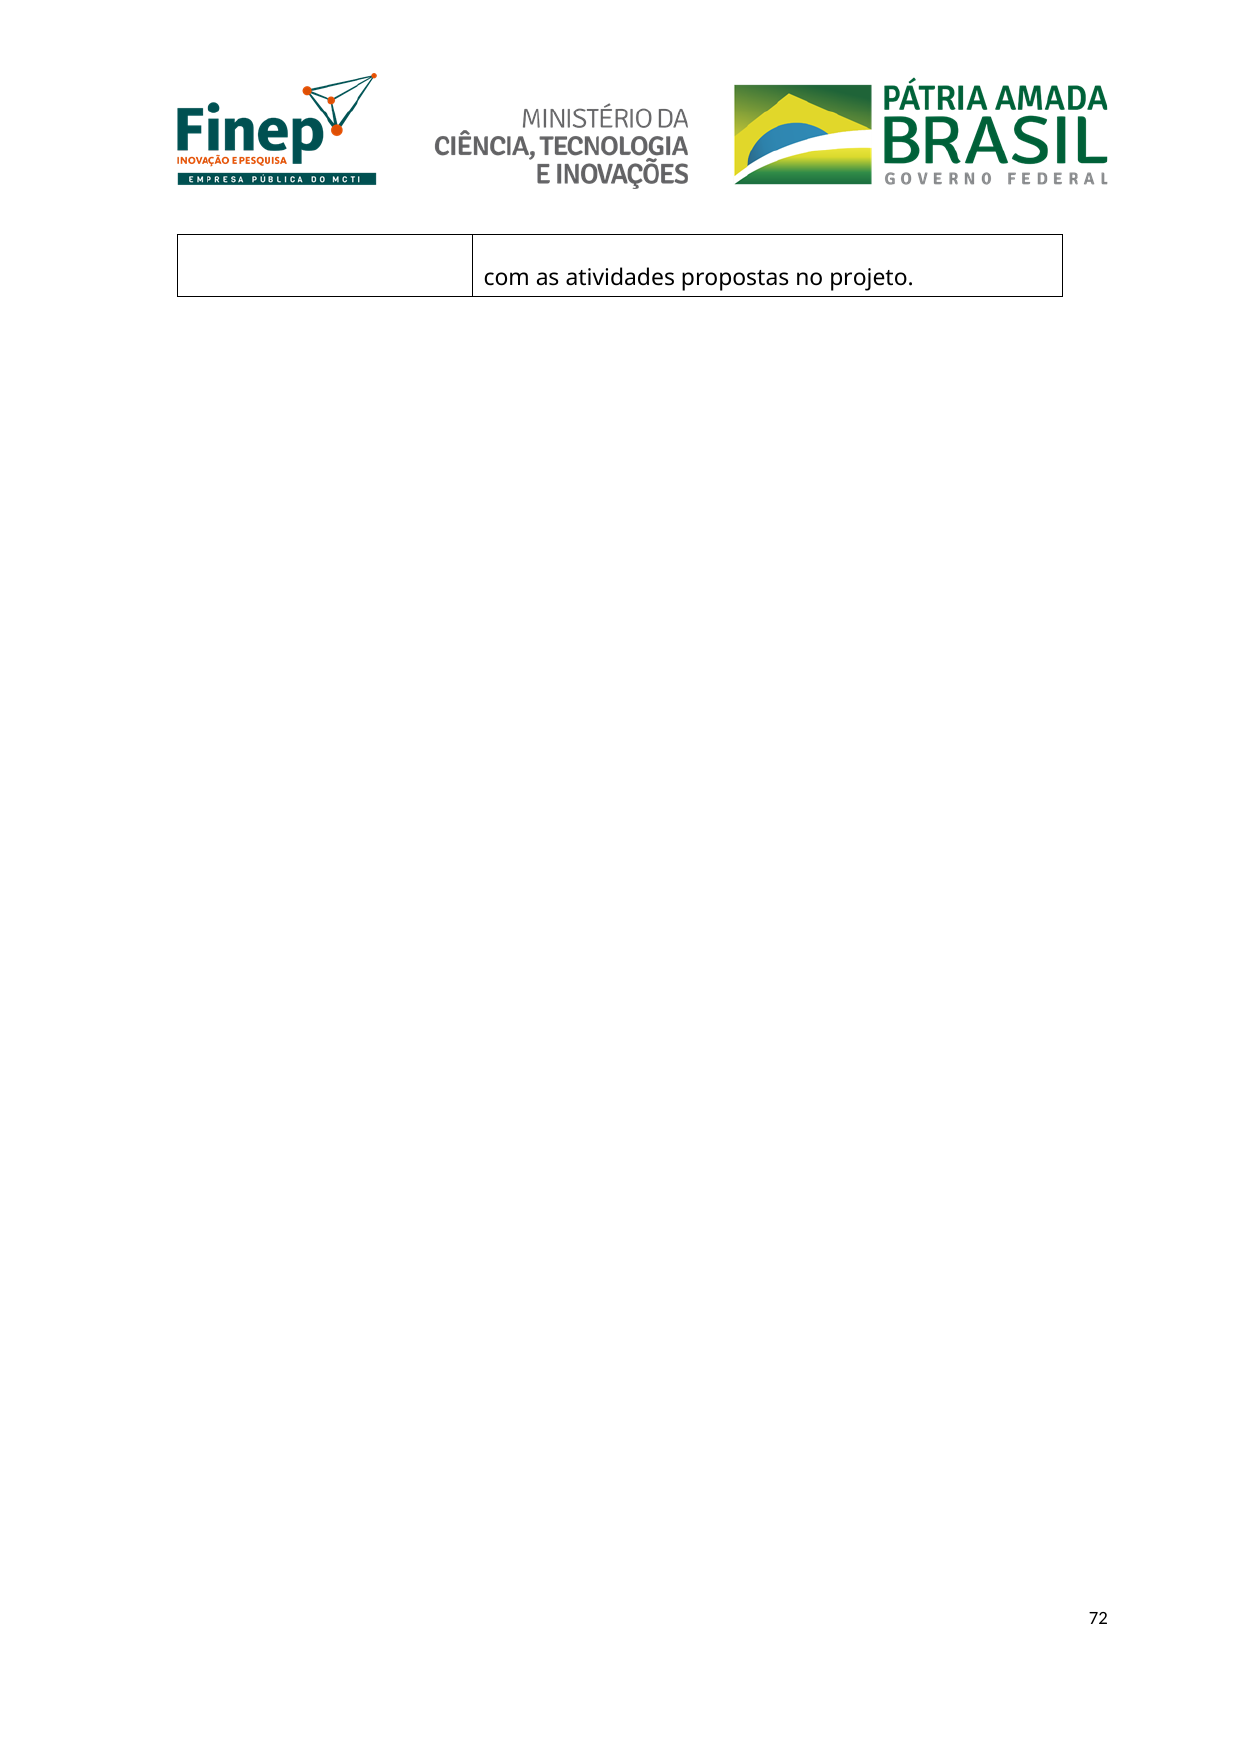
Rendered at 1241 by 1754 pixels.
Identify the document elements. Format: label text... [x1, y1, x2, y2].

table_cell com as atividades propostas no projeto. [473, 235, 1062, 296]
table_cell [178, 235, 472, 296]
